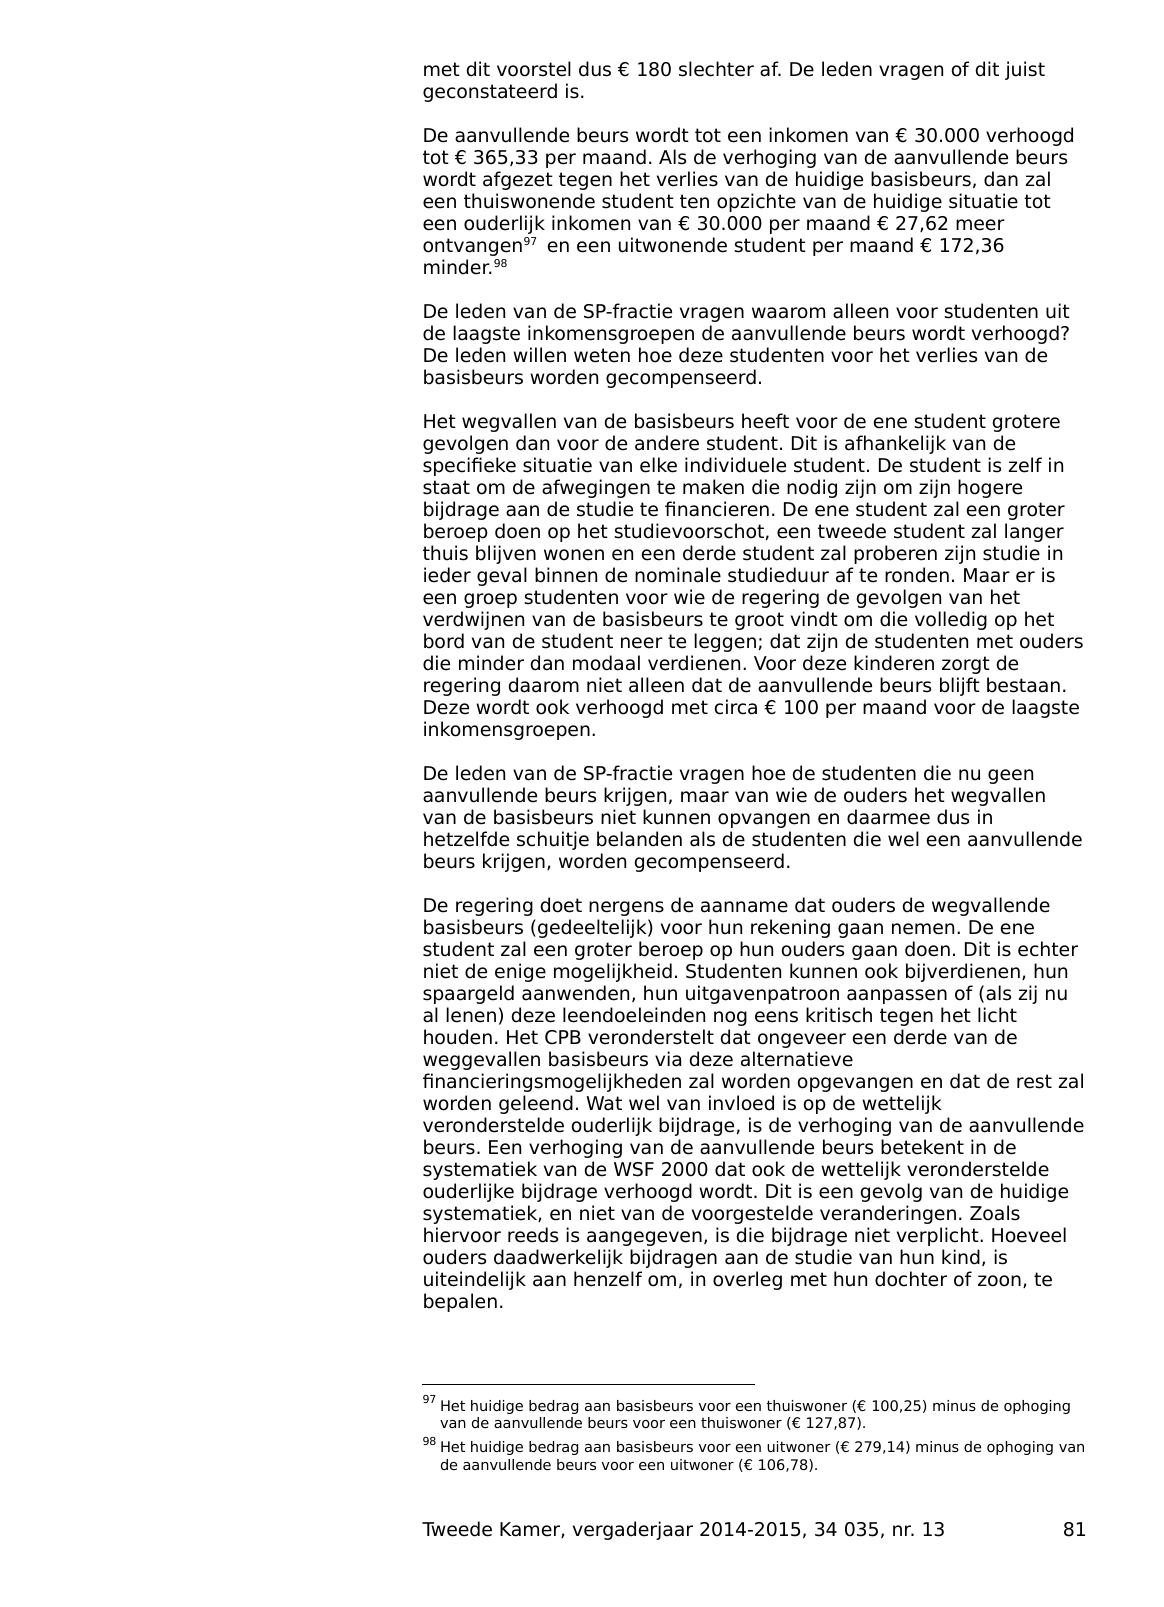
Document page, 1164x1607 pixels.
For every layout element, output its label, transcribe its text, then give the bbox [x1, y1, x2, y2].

text De aanvullende beurs wordt tot een inkomen van € 30.000 verhoogd tot € 365,33 per maand. Als de verhoging van de aanvullende beurs wordt afgezet tegen het verlies van de huidige basisbeurs, dan zal een thuiswonende student ten opzichte van de huidige situatie tot een ouderlijk inkomen van € 30.000 per maand € 27,62 meer ontvangen en een uitwonende student per maand € 172,36 minder. [422, 125, 1087, 279]
text Het huidige bedrag aan basisbeurs voor een thuiswoner (€ 100,25) minus de ophoging van de aanvullende beurs voor een thuiswoner (€ 127,87). [422, 1393, 1087, 1432]
text Het huidige bedrag aan basisbeurs voor een uitwoner (€ 279,14) minus de ophoging van de aanvullende beurs voor een uitwoner (€ 106,78). [422, 1435, 1087, 1474]
text De regering doet nergens de aanname dat ouders de wegvallende basisbeurs (gedeeltelijk) voor hun rekening gaan nemen. De ene student zal een groter beroep op hun ouders gaan doen. Dit is echter niet de enige mogelijkheid. Studenten kunnen ook bijverdienen, hun spaargeld aanwenden, hun uitgavenpatroon aanpassen of (als zij nu al lenen) deze leendoeleinden nog eens kritisch tegen het licht houden. Het CPB veronderstelt dat ongeveer een derde van de weggevallen basisbeurs via deze alternatieve financieringsmogelijkheden zal worden opgevangen en dat de rest zal worden geleend. Wat wel van invloed is op de wettelijk veronderstelde ouderlijk bijdrage, is de verhoging van de aanvullende beurs. Een verhoging van de aanvullende beurs betekent in de systematiek van de WSF 2000 dat ook de wettelijk veronderstelde ouderlijke bijdrage verhoogd wordt. Dit is een gevolg van de huidige systematiek, en niet van de voorgestelde veranderingen. Zoals hiervoor reeds is aangegeven, is die bijdrage niet verplicht. Hoeveel ouders daadwerkelijk bijdragen aan de studie van hun kind, is uiteindelijk aan henzelf om, in overleg met hun dochter of zoon, te bepalen. [422, 895, 1087, 1313]
text Het wegvallen van de basisbeurs heeft voor de ene student grotere gevolgen dan voor de andere student. Dit is afhankelijk van de specifieke situatie van elke individuele student. De student is zelf in staat om de afwegingen te maken die nodig zijn om zijn hogere bijdrage aan de studie te financieren. De ene student zal een groter beroep doen op het studievoorschot, een tweede student zal langer thuis blijven wonen en een derde student zal proberen zijn studie in ieder geval binnen de nominale studieduur af te ronden. Maar er is een groep studenten voor wie de regering de gevolgen van het verdwijnen van de basisbeurs te groot vindt om die volledig op het bord van de student neer te leggen; dat zijn de studenten met ouders die minder dan modaal verdienen. Voor deze kinderen zorgt de regering daarom niet alleen dat de aanvullende beurs blijft bestaan. Deze wordt ook verhoogd met circa € 100 per maand voor de laagste inkomensgroepen. [422, 411, 1087, 741]
text De leden van de SP-fractie vragen waarom alleen voor studenten uit de laagste inkomensgroepen de aanvullende beurs wordt verhoogd? De leden willen weten hoe deze studenten voor het verlies van de basisbeurs worden gecompenseerd. [422, 301, 1087, 389]
text met dit voorstel dus € 180 slechter af. De leden vragen of dit juist geconstateerd is. [422, 59, 1087, 103]
text De leden van de SP-fractie vragen hoe de studenten die nu geen aanvullende beurs krijgen, maar van wie de ouders het wegvallen van de basisbeurs niet kunnen opvangen en daarmee dus in hetzelfde schuitje belanden als de studenten die wel een aanvullende beurs krijgen, worden gecompenseerd. [422, 763, 1087, 873]
